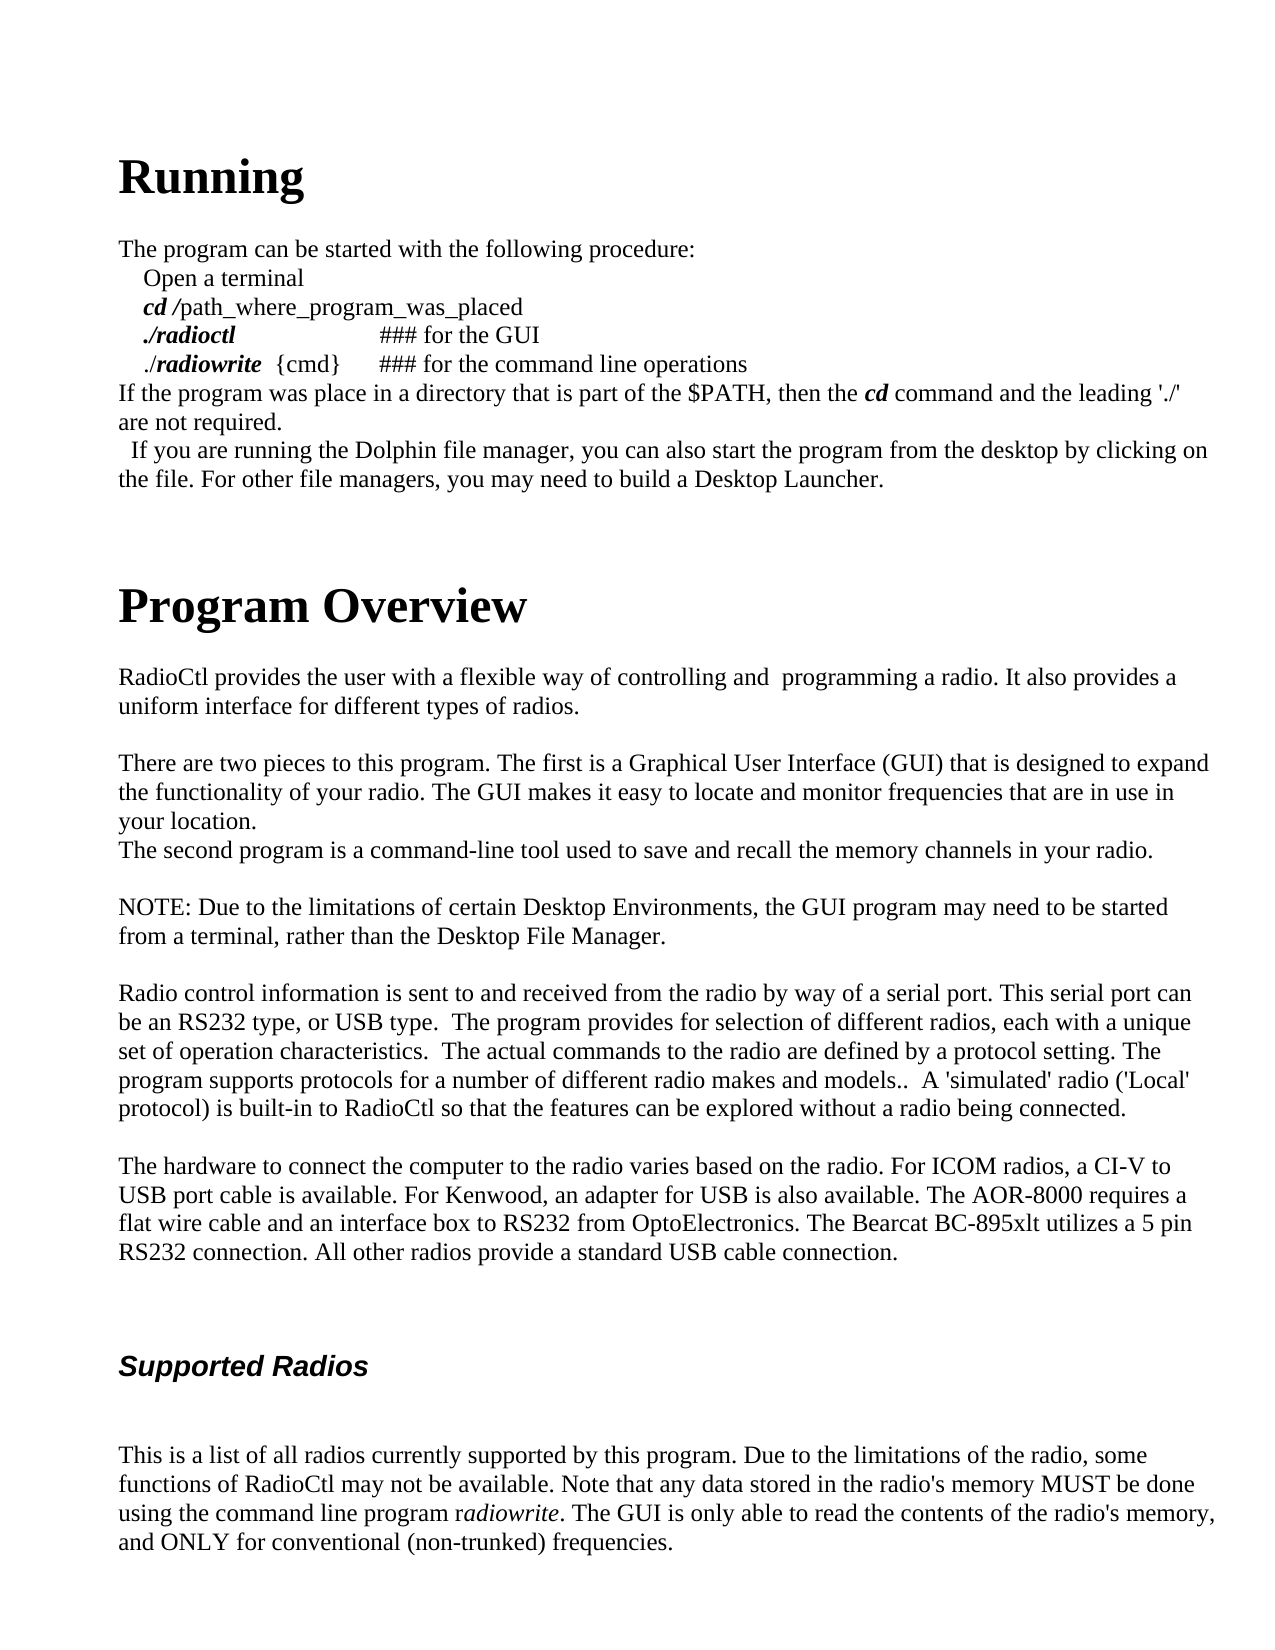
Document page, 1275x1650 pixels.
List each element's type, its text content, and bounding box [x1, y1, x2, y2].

text This is a list of all radios currently supported by this program. Due to the limitations of the radio, some functions of RadioCtl may not be available. Note that any data stored in the radio's memory MUST be done using the command line program radiowrite. The GUI is only able to read the contents of the radio's memory, and ONLY for conventional (non-trunked) frequencies. [118, 1440, 1216, 1555]
text Radio control information is sent to and received from the radio by way of a serial port. This serial port can be an RS232 type, or USB type. The program provides for selection of different radios, each with a unique set of operation characteristics. The actual commands to the radio are defined by a protocol setting. The program supports protocols for a number of different radio makes and models.. A 'simulated' radio ('Local' protocol) is built-in to RadioCtl so that the features can be explored without a radio being connected. [118, 978, 1216, 1122]
text Open a terminal [118, 263, 1216, 292]
text The hardware to connect the computer to the radio varies based on the radio. For ICOM radios, a CI-V to USB port cable is available. For Kenwood, an adapter for USB is also available. The AOR-8000 requires a flat wire cable and an interface box to RS232 from OptoElectronics. The Bearcat BC-895xlt utilizes a 5 pin RS232 connection. All other radios provide a standard USB cable connection. [118, 1151, 1216, 1266]
text cd /path_where_program_was_placed [118, 292, 1216, 320]
text The program can be started with the following procedure: [118, 234, 1216, 263]
text The second program is a command-line tool used to save and recall the memory channels in your radio. [118, 835, 1216, 863]
text RadioCtl provides the user with a flexible way of controlling and programming a radio. It also provides a uniform interface for different types of radios. [118, 662, 1216, 720]
text NOTE: Due to the limitations of certain Desktop Environments, the GUI program may need to be started from a terminal, rather than the Desktop File Manager. [118, 892, 1216, 950]
text There are two pieces to this program. The first is a Graphical User Interface (GUI) that is designed to expand the functionality of your radio. The GUI makes it easy to locate and monitor frequencies that are in use in your location. [118, 748, 1216, 835]
text If you are running the Dolphin file manager, you can also start the program from the desktop by clicking on the file. For other file managers, you may need to build a Desktop Launcher. [118, 435, 1216, 493]
subtitle Program Overview [118, 575, 1216, 633]
text ./radiowrite {cmd} ### for the command line operations [118, 349, 1216, 378]
subtitle Supported Radios [118, 1348, 1216, 1382]
text If the program was place in a directory that is part of the $PATH, then the cd command and the leading './' are not required. [118, 378, 1216, 435]
subtitle Running [118, 147, 1216, 204]
text ./radioctl ### for the GUI [118, 320, 1216, 349]
